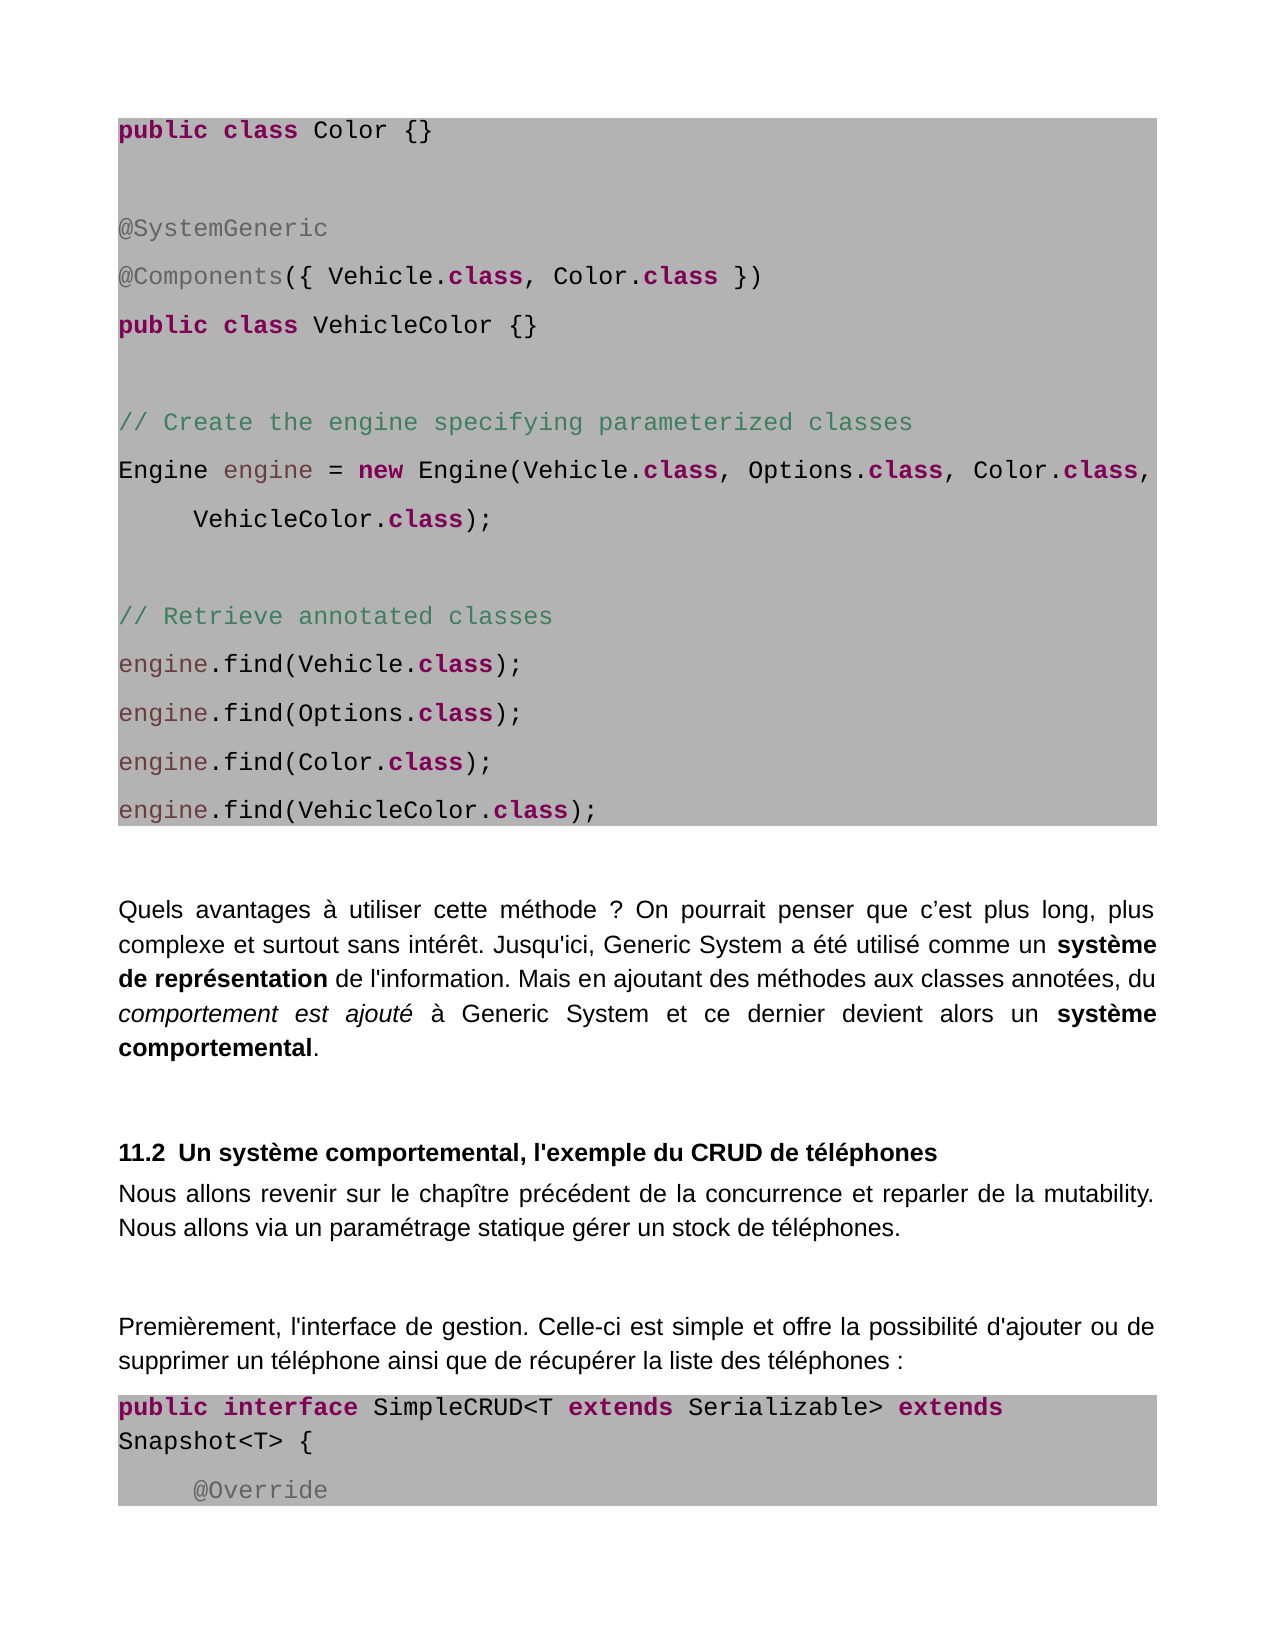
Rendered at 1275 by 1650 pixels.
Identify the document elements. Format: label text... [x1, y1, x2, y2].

text public class Color {} [118, 118, 1157, 146]
text engine.find(Color.class); [118, 749, 1157, 777]
text Engine engine = new Engine(Vehicle.class, Options.class, Color.class, [118, 458, 1157, 486]
text @Components({ Vehicle.class, Color.class }) [118, 264, 1157, 292]
text Nous allons revenir sur le chapître précédent de la concurrence et reparler de la mutability. Nous allons via un paramétrage statique gérer un stock de téléphones. [118, 1179, 1157, 1242]
text engine.find(Options.class); [118, 701, 1157, 729]
text @Override [118, 1477, 1157, 1506]
text VehicleColor.class); [118, 506, 1157, 535]
text Quels avantages à utiliser cette méthode ? On pourrait penser que c’est plus long, plus complexe et surtout sans intérêt. Jusqu'ici, Generic System a été utilisé comme un système de représentation de l'information. Mais en ajoutant des méthodes aux classes annotées, du comportement est ajouté à Generic System et ce dernier devient alors un système comportemental. [118, 895, 1157, 1062]
text @SystemGeneric [118, 215, 1157, 243]
text public class VehicleColor {} [118, 312, 1157, 341]
text engine.find(Vehicle.class); [118, 652, 1157, 680]
text Premièrement, l'interface de gestion. Celle-ci est simple et offre la possibilité d'ajouter ou de supprimer un téléphone ainsi que de récupérer la liste des téléphones : [118, 1311, 1157, 1375]
text // Create the engine specifying parameterized classes [118, 409, 1157, 438]
text // Retrieve annotated classes [118, 603, 1157, 632]
subtitle Un système comportemental, l'exemple du CRUD de téléphones [118, 1138, 1157, 1166]
text public interface SimpleCRUD<T extends Serializable> extends Snapshot<T> { [118, 1395, 1157, 1457]
text engine.find(VehicleColor.class); [118, 798, 1157, 826]
